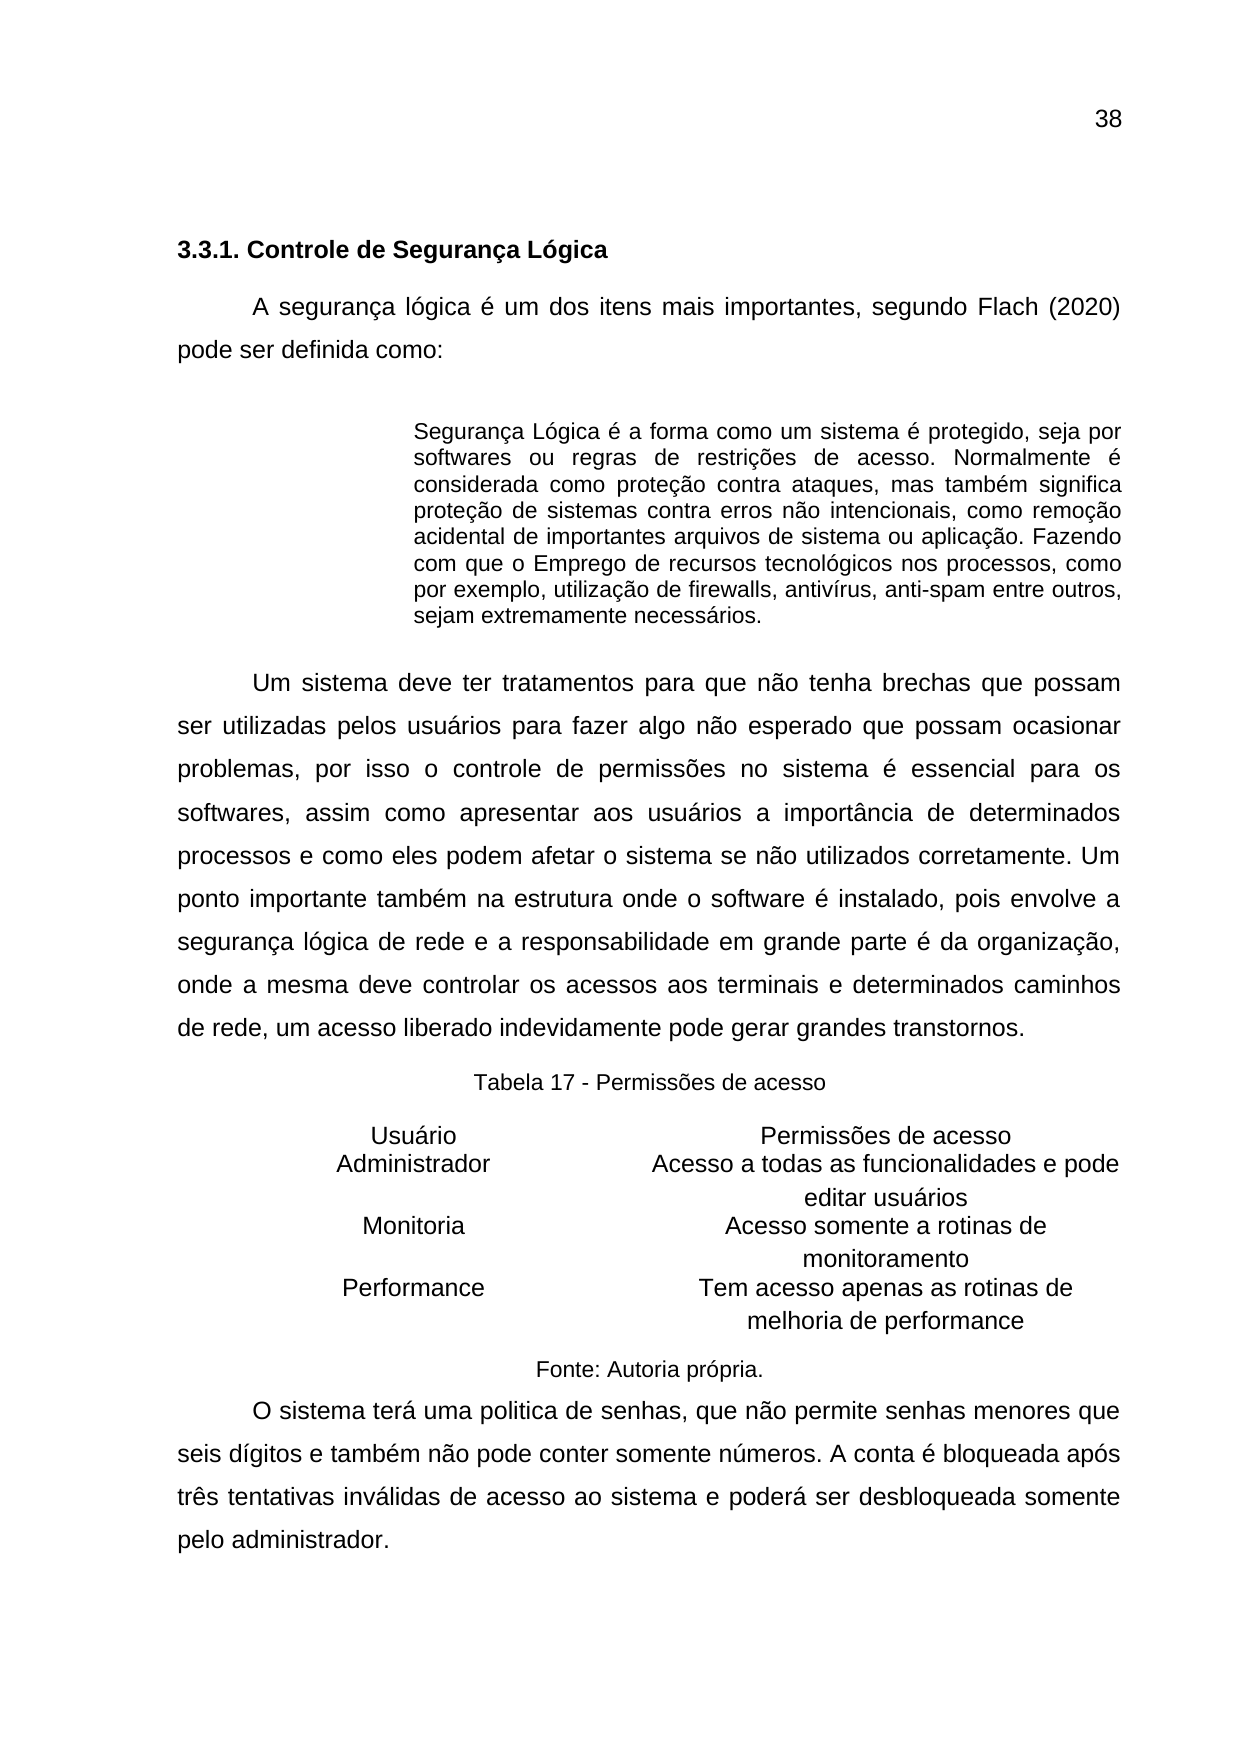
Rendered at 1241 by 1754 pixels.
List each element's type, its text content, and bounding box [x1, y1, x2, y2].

text Segurança Lógica é a forma como um sistema é protegido, seja por softwares ou regras de restrições de acesso. Normalmente é considerada como proteção contra ataques, mas também significa proteção de sistemas contra erros não intencionais, como remoção acidental de importantes arquivos de sistema ou aplicação. Fazendo com que o Emprego de recursos tecnológicos nos processos, como por exemplo, utilização de firewalls, antivírus, anti-spam entre outros, sejam extremamente necessários. [413, 418, 1122, 629]
text Fonte: Autoria própria. [177, 1356, 1122, 1383]
table_cell Monitoria [177, 1211, 649, 1273]
table_cell Administrador [177, 1150, 649, 1211]
table_cell Tem acesso apenas as rotinas de melhoria de performance [650, 1273, 1122, 1335]
text Tabela 17 - Permissões de acesso [177, 1069, 1122, 1095]
table_header Permissões de acesso [650, 1121, 1122, 1149]
table_cell Acesso somente a rotinas de monitoramento [650, 1211, 1122, 1273]
text O sistema terá uma politica de senhas, que não permite senhas menores que seis dígitos e também não pode conter somente números. A conta é bloqueada após três tentativas inválidas de acesso ao sistema e poderá ser desbloqueada somente pelo administrador. [177, 1396, 1122, 1554]
text Um sistema deve ter tratamentos para que não tenha brechas que possam ser utilizadas pelos usuários para fazer algo não esperado que possam ocasionar problemas, por isso o controle de permissões no sistema é essencial para os softwares, assim como apresentar aos usuários a importância de determinados processos e como eles podem afetar o sistema se não utilizados corretamente. Um ponto importante também na estrutura onde o software é instalado, pois envolve a segurança lógica de rede e a responsabilidade em grande parte é da organização, onde a mesma deve controlar os acessos aos terminais e determinados caminhos de rede, um acesso liberado indevidamente pode gerar grandes transtornos. [177, 668, 1122, 1042]
subtitle 3.3.1. Controle de Segurança Lógica [177, 234, 1122, 263]
table_cell Performance [177, 1273, 649, 1335]
table_cell Acesso a todas as funcionalidades e pode editar usuários [650, 1150, 1122, 1211]
table_header Usuário [177, 1121, 649, 1149]
text A segurança lógica é um dos itens mais importantes, segundo Flach (2020) pode ser definida como: [177, 292, 1122, 364]
